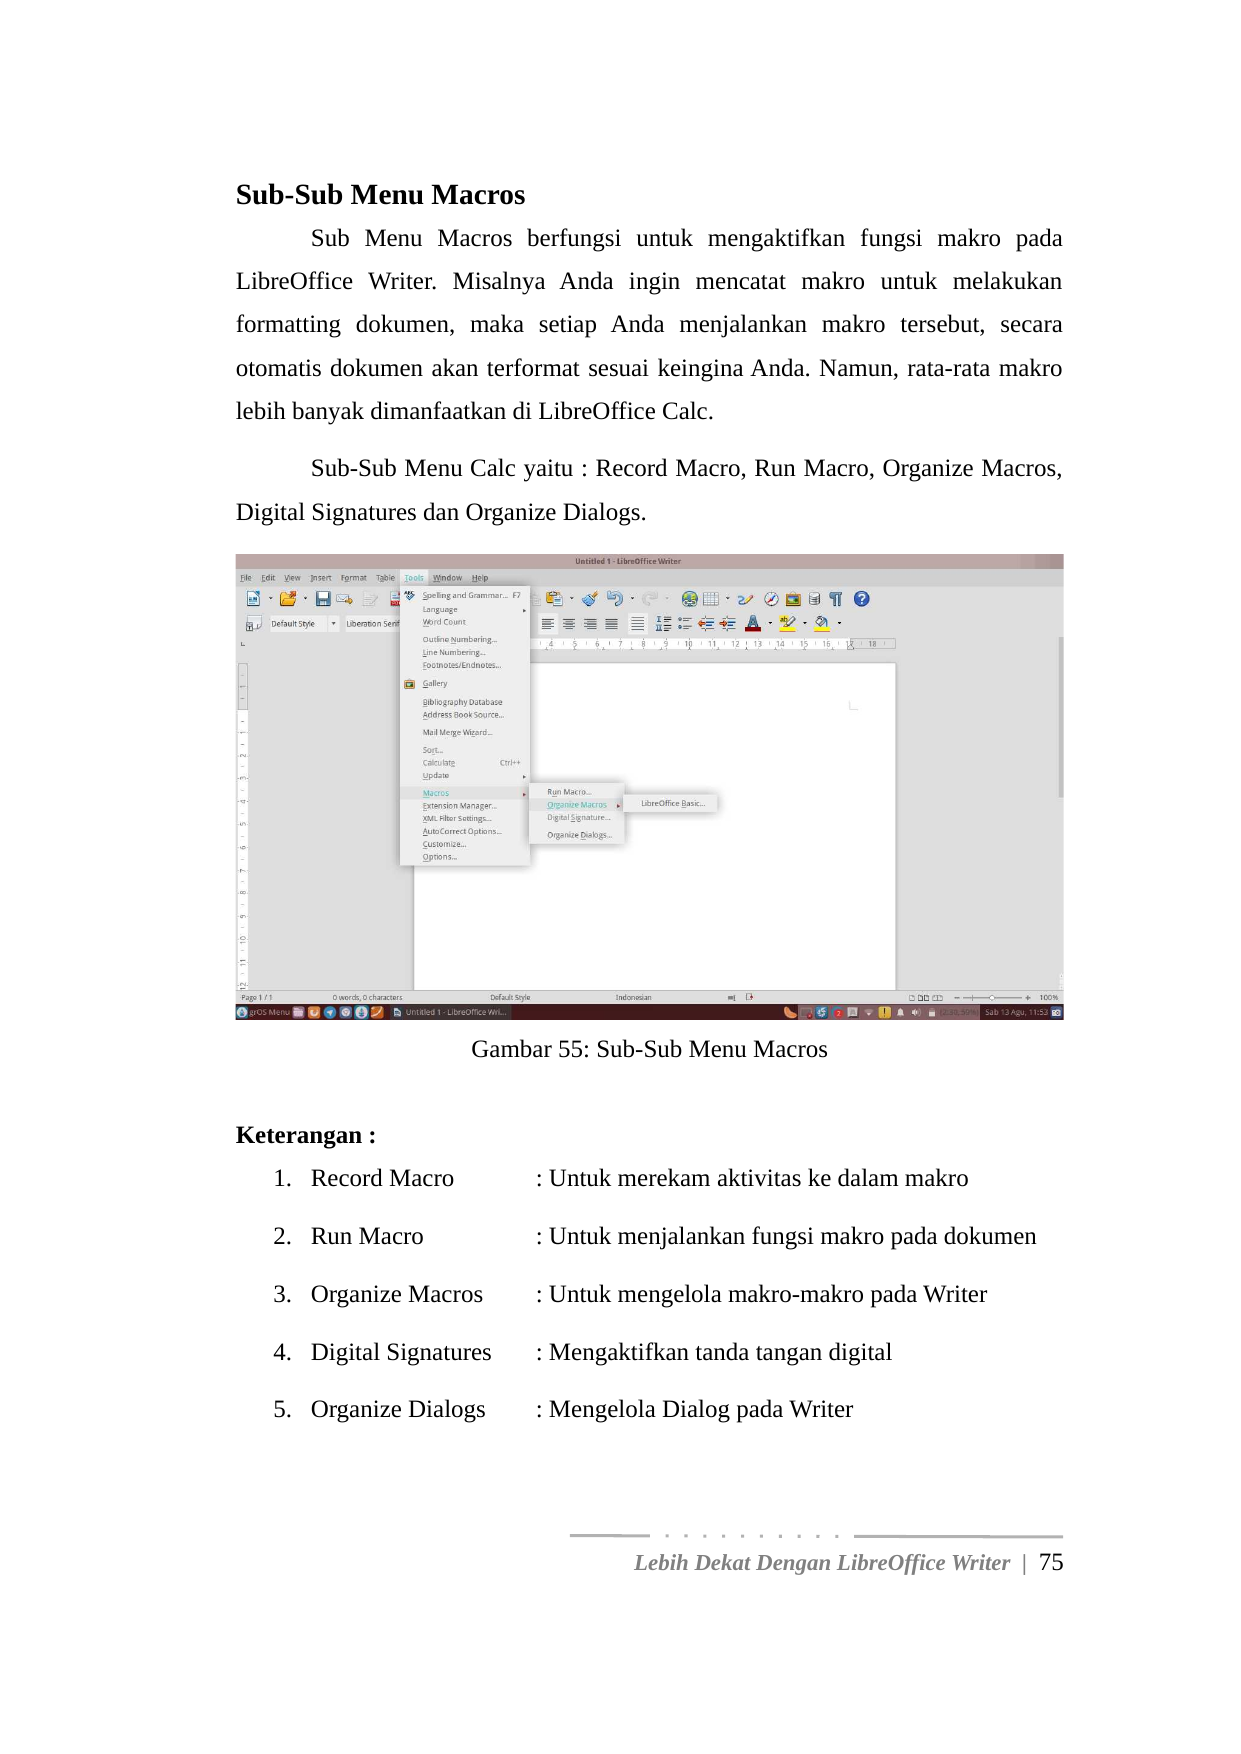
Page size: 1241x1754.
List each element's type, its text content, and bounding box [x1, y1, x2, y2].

subtitle Sub-Sub Menu Macros [236, 177, 1063, 211]
list Record Macro : Untuk merekam aktivitas ke dalam makro [273, 1163, 1063, 1192]
text Gambar 55: Sub-Sub Menu Macros [236, 1020, 1063, 1063]
text Sub Menu Macros berfungsi untuk mengaktifkan fungsi makro pada LibreOffice Writer. Misalnya Anda ingin mencatat makro untuk melakukan formatting dokumen, maka setiap Anda menjalankan makro tersebut, secara otomatis dokumen akan terformat sesuai keingina Anda. Namun, rata-rata makro lebih banyak dimanfaatkan di LibreOffice Calc. [236, 223, 1063, 424]
text Sub-Sub Menu Calc yaitu : Record Macro, Run Macro, Organize Macros, Digital Signatures dan Organize Dialogs. [236, 453, 1063, 525]
list Organize Macros : Untuk mengelola makro-makro pada Writer [273, 1279, 1063, 1308]
list Organize Dialogs : Mengelola Dialog pada Writer [273, 1394, 1063, 1423]
list Digital Signatures : Mengaktifkan tanda tangan digital [273, 1337, 1063, 1365]
list Run Macro : Untuk menjalankan fungsi makro pada dokumen [273, 1221, 1063, 1250]
text Keterangan : [236, 1120, 1063, 1149]
picture [235, 554, 1064, 1020]
